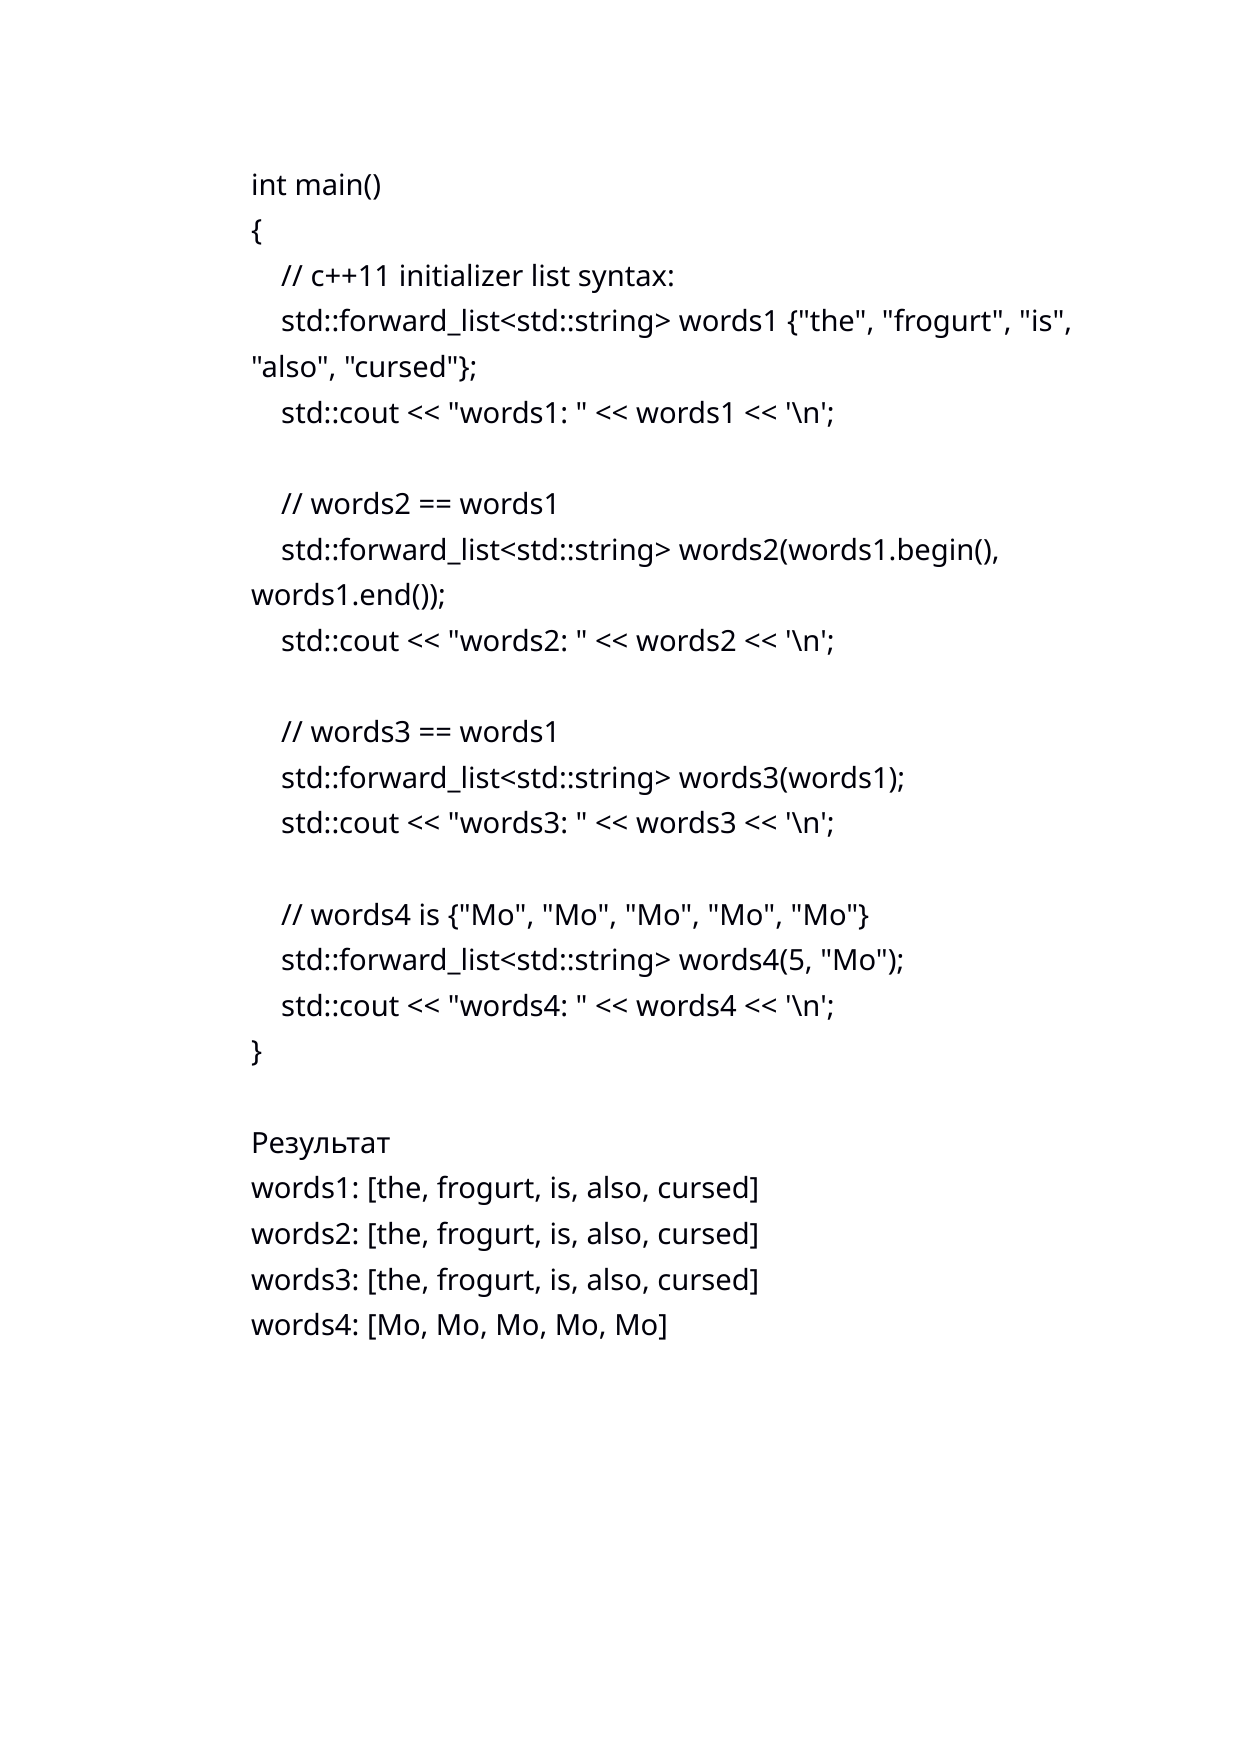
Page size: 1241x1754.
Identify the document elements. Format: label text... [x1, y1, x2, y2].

text std::cout << "words4: " << words4 << '\n'; [251, 985, 1152, 1025]
text std::cout << "words1: " << words1 << '\n'; [251, 392, 1152, 432]
text words3: [the, frogurt, is, also, cursed] [251, 1259, 1152, 1298]
text std::forward_list<std::string> words2(words1.begin(), words1.end()); [251, 529, 1152, 614]
text std::forward_list<std::string> words4(5, "Mo"); [251, 939, 1152, 979]
text std::cout << "words2: " << words2 << '\n'; [251, 620, 1152, 660]
text words1: [the, frogurt, is, also, cursed] [251, 1167, 1152, 1207]
text Результат [251, 1122, 1152, 1162]
text { [251, 209, 1152, 249]
text // c++11 initializer list syntax: [251, 255, 1152, 295]
text words2: [the, frogurt, is, also, cursed] [251, 1213, 1152, 1253]
text int main() [251, 164, 1152, 203]
text std::cout << "words3: " << words3 << '\n'; [251, 802, 1152, 842]
text words4: [Mo, Mo, Mo, Mo, Mo] [251, 1304, 1152, 1344]
text } [251, 1031, 1152, 1070]
text std::forward_list<std::string> words3(words1); [251, 757, 1152, 797]
text // words4 is {"Mo", "Mo", "Mo", "Mo", "Mo"} [251, 894, 1152, 933]
text // words2 == words1 [251, 483, 1152, 523]
text // words3 == words1 [251, 711, 1152, 751]
text std::forward_list<std::string> words1 {"the", "frogurt", "is", "also", "cursed"}; [251, 301, 1152, 386]
